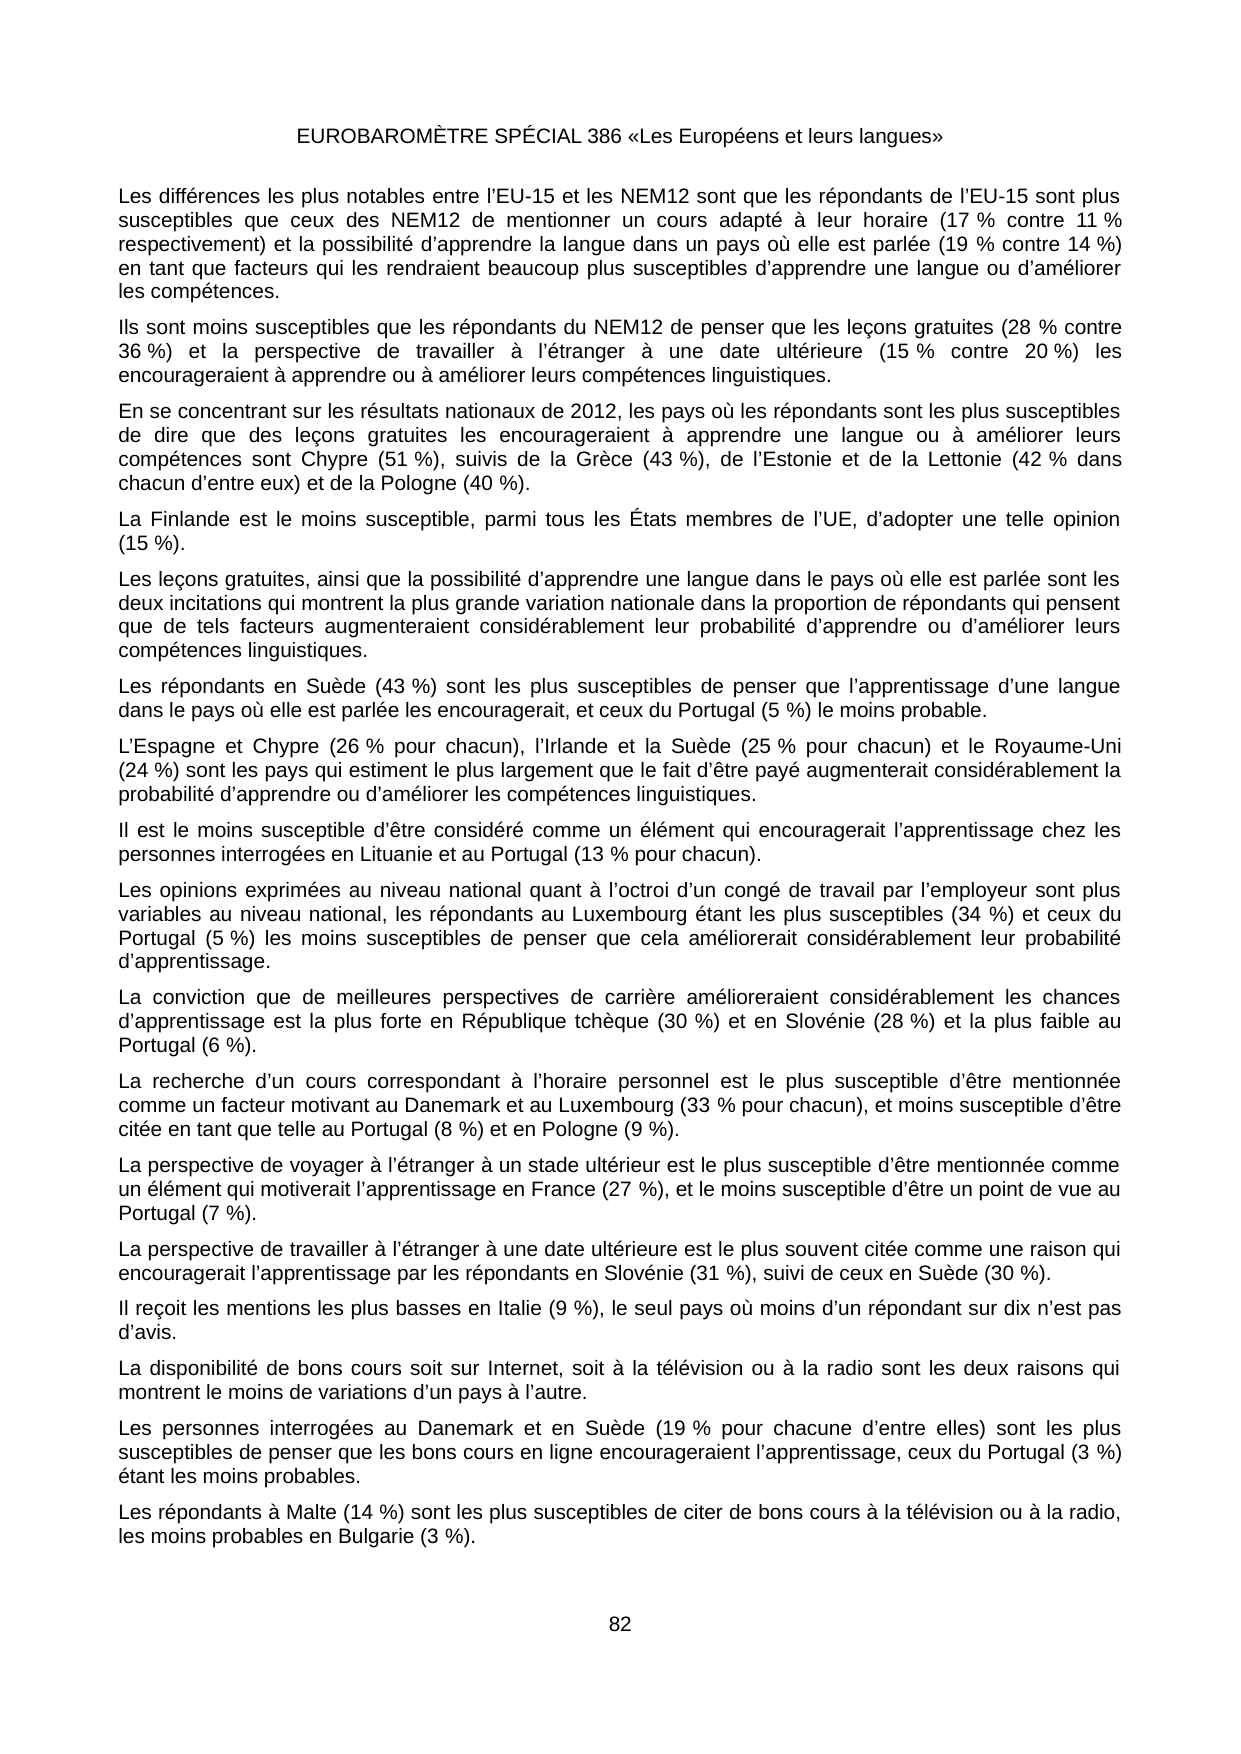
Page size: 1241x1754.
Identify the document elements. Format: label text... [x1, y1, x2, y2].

text Les différences les plus notables entre l’EU-15 et les NEM12 sont que les répondants de l’EU-15 sont plus susceptibles que ceux des NEM12 de mentionner un cours adapté à leur horaire (17 % contre 11 % respectivement) et la possibilité d’apprendre la langue dans un pays où elle est parlée (19 % contre 14 %) en tant que facteurs qui les rendraient beaucoup plus susceptibles d’apprendre une langue ou d’améliorer les compétences. [118, 183, 1122, 303]
text La Finlande est le moins susceptible, parmi tous les États membres de l’UE, d’adopter une telle opinion (15 %). [118, 507, 1122, 554]
text Il est le moins susceptible d’être considéré comme un élément qui encouragerait l’apprentissage chez les personnes interrogées en Lituanie et au Portugal (13 % pour chacun). [118, 818, 1122, 866]
text La conviction que de meilleures perspectives de carrière amélioreraient considérablement les chances d’apprentissage est la plus forte en République tchèque (30 %) et en Slovénie (28 %) et la plus faible au Portugal (6 %). [118, 985, 1122, 1057]
text Les personnes interrogées au Danemark et en Suède (19 % pour chacune d’entre elles) sont les plus susceptibles de penser que les bons cours en ligne encourageraient l’apprentissage, ceux du Portugal (3 %) étant les moins probables. [118, 1416, 1122, 1488]
text Les opinions exprimées au niveau national quant à l’octroi d’un congé de travail par l’employeur sont plus variables au niveau national, les répondants au Luxembourg étant les plus susceptibles (34 %) et ceux du Portugal (5 %) les moins susceptibles de penser que cela améliorerait considérablement leur probabilité d’apprentissage. [118, 877, 1122, 973]
text La perspective de travailler à l’étranger à une date ultérieure est le plus souvent citée comme une raison qui encouragerait l’apprentissage par les répondants en Slovénie (31 %), suivi de ceux en Suède (30 %). [118, 1236, 1122, 1284]
text La recherche d’un cours correspondant à l’horaire personnel est le plus susceptible d’être mentionnée comme un facteur motivant au Danemark et au Luxembourg (33 % pour chacun), et moins susceptible d’être citée en tant que telle au Portugal (8 %) et en Pologne (9 %). [118, 1069, 1122, 1141]
text En se concentrant sur les résultats nationaux de 2012, les pays où les répondants sont les plus susceptibles de dire que des leçons gratuites les encourageraient à apprendre une langue ou à améliorer leurs compétences sont Chypre (51 %), suivis de la Grèce (43 %), de l’Estonie et de la Lettonie (42 % dans chacun d’entre eux) et de la Pologne (40 %). [118, 399, 1122, 495]
text La perspective de voyager à l’étranger à un stade ultérieur est le plus susceptible d’être mentionnée comme un élément qui motiverait l’apprentissage en France (27 %), et le moins susceptible d’être un point de vue au Portugal (7 %). [118, 1153, 1122, 1224]
text La disponibilité de bons cours soit sur Internet, soit à la télévision ou à la radio sont les deux raisons qui montrent le moins de variations d’un pays à l’autre. [118, 1356, 1122, 1404]
text L’Espagne et Chypre (26 % pour chacun), l’Irlande et la Suède (25 % pour chacun) et le Royaume-Uni (24 %) sont les pays qui estiment le plus largement que le fait d’être payé augmenterait considérablement la probabilité d’apprendre ou d’améliorer les compétences linguistiques. [118, 734, 1122, 806]
text Il reçoit les mentions les plus basses en Italie (9 %), le seul pays où moins d’un répondant sur dix n’est pas d’avis. [118, 1296, 1122, 1344]
text Les répondants en Suède (43 %) sont les plus susceptibles de penser que l’apprentissage d’une langue dans le pays où elle est parlée les encouragerait, et ceux du Portugal (5 %) le moins probable. [118, 674, 1122, 722]
text Les leçons gratuites, ainsi que la possibilité d’apprendre une langue dans le pays où elle est parlée sont les deux incitations qui montrent la plus grande variation nationale dans la proportion de répondants qui pensent que de tels facteurs augmenteraient considérablement leur probabilité d’apprendre ou d’améliorer leurs compétences linguistiques. [118, 566, 1122, 662]
text Les répondants à Malte (14 %) sont les plus susceptibles de citer de bons cours à la télévision ou à la radio, les moins probables en Bulgarie (3 %). [118, 1499, 1122, 1547]
text Ils sont moins susceptibles que les répondants du NEM12 de penser que les leçons gratuites (28 % contre 36 %) et la perspective de travailler à l’étranger à une date ultérieure (15 % contre 20 %) les encourageraient à apprendre ou à améliorer leurs compétences linguistiques. [118, 315, 1122, 387]
